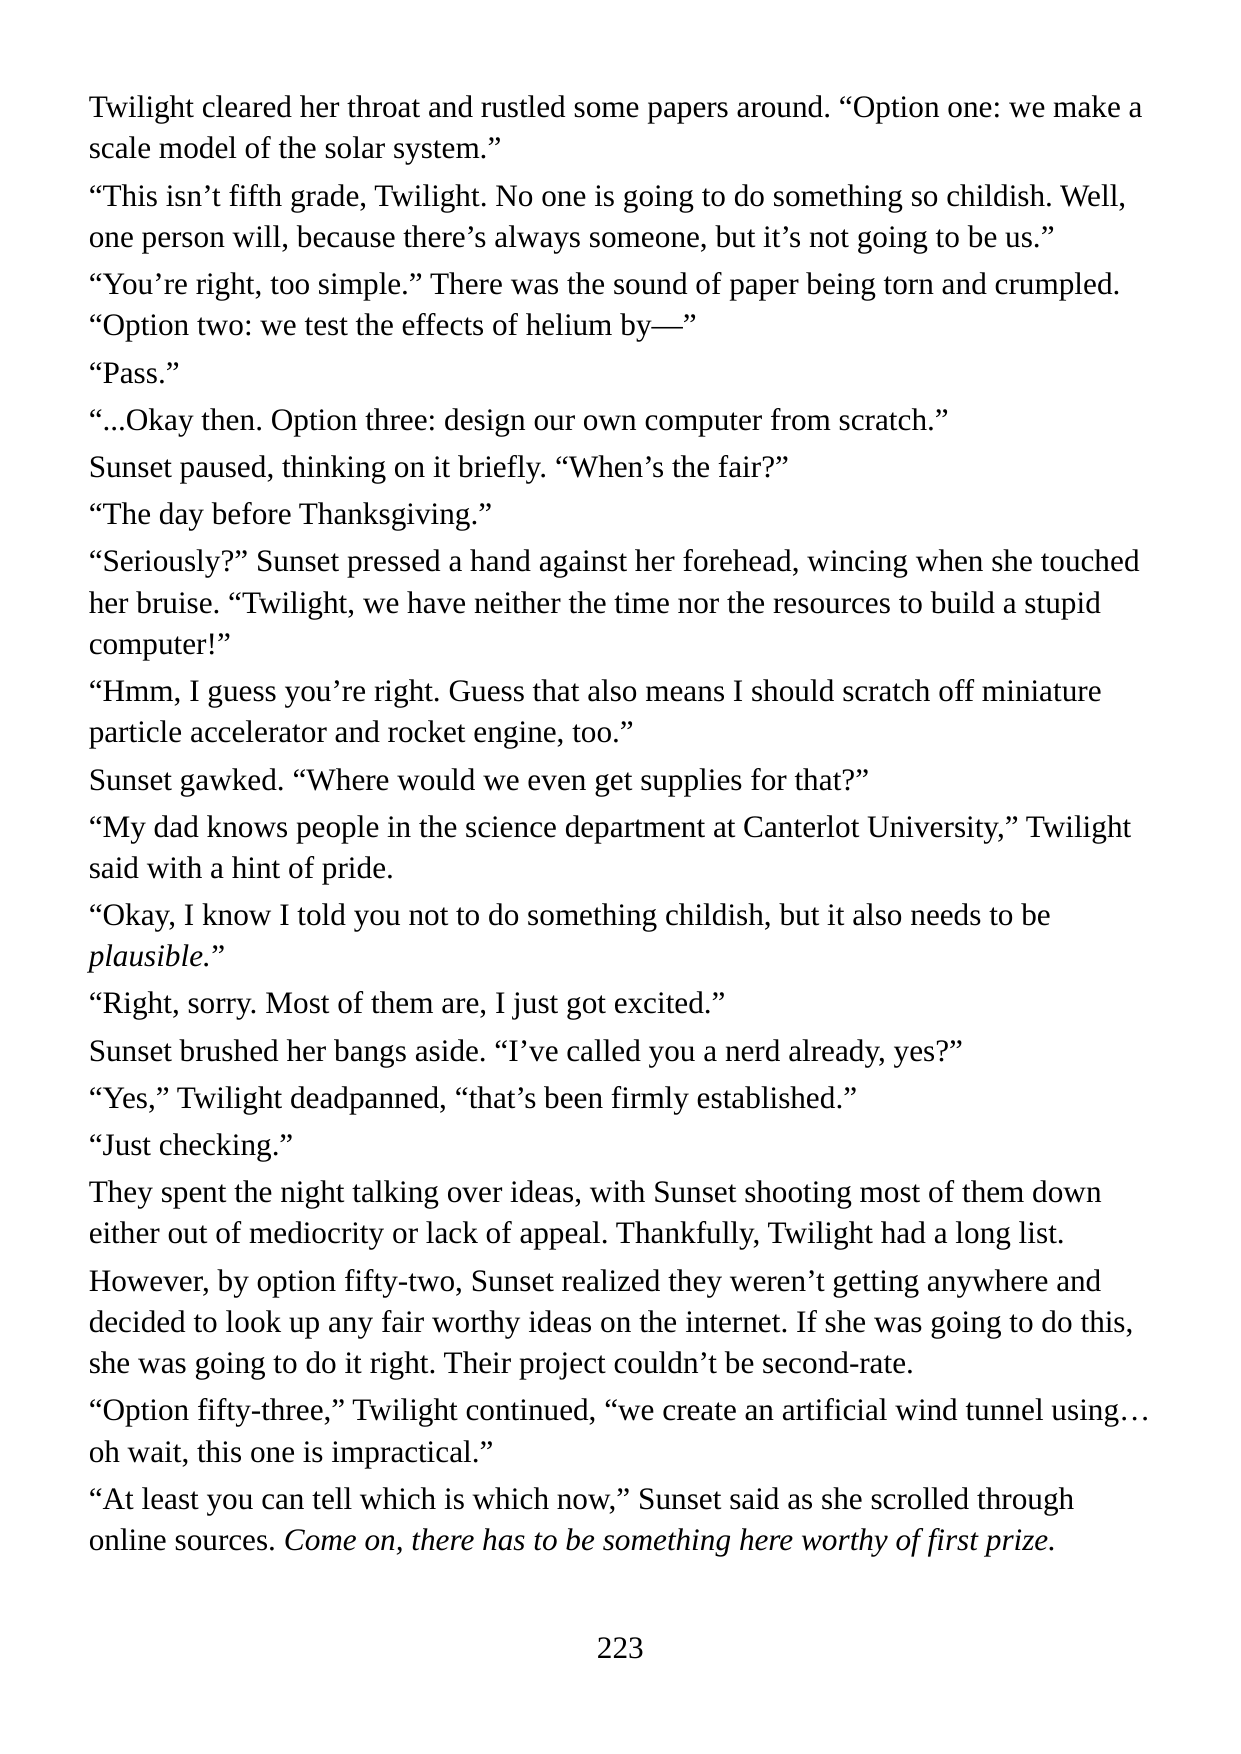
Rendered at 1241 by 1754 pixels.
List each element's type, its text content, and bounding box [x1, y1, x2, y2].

text Sunset gawked. “Where would we even get supplies for that?” [88, 761, 1152, 797]
text Sunset brushed her bangs aside. “I’ve called you a nerd already, yes?” [88, 1032, 1152, 1068]
text “Option fifty-three,” Twilight continued, “we create an artificial wind tunnel using… oh wait, this one is impractical.” [88, 1392, 1152, 1469]
text “My dad knows people in the science department at Canterlot University,” Twilight said with a hint of pride. [88, 808, 1152, 885]
text Twilight cleared her throat and rustled some papers around. “Option one: we make a scale model of the solar system.” [88, 88, 1152, 166]
text “Yes,” Twilight deadpanned, “that’s been firmly established.” [88, 1079, 1152, 1115]
text “Pass.” [88, 354, 1152, 390]
text “Right, sorry. Most of them are, I just got excited.” [88, 985, 1152, 1021]
text “Okay, I know I told you not to do something childish, but it also needs to be plausible.” [88, 896, 1152, 973]
text “Seriously?” Sunset pressed a hand against her forehead, wincing when she touched her bruise. “Twilight, we have neither the time nor the resources to build a stupid computer!” [88, 543, 1152, 661]
text “The day before Thanksgiving.” [88, 495, 1152, 531]
text They spent the night talking over ideas, with Sunset shooting most of them down either out of mediocrity or lack of appeal. Thankfully, Twilight had a long list. [88, 1173, 1152, 1251]
text “This isn’t fifth grade, Twilight. No one is going to do something so childish. Well, one person will, because there’s always someone, but it’s not going to be us.” [88, 177, 1152, 254]
text Sunset paused, thinking on it briefly. “When’s the fair?” [88, 448, 1152, 484]
text “...Okay then. Option three: design our own computer from scratch.” [88, 401, 1152, 437]
text However, by option fifty-two, Sunset realized they weren’t getting anywhere and decided to look up any fair worthy ideas on the internet. If she was going to do this, she was going to do it right. Their project couldn’t be second-rate. [88, 1262, 1152, 1380]
text “Hmm, I guess you’re right. Guess that also means I should scratch off miniature particle accelerator and rocket engine, too.” [88, 672, 1152, 749]
text “Just checking.” [88, 1126, 1152, 1162]
text “At least you can tell which is which now,” Sunset said as she scrolled through online sources. Come on, there has to be something here worthy of first prize. [88, 1480, 1152, 1557]
text “You’re right, too simple.” There was the sound of paper being torn and crumpled. “Option two: we test the effects of helium by—” [88, 265, 1152, 343]
